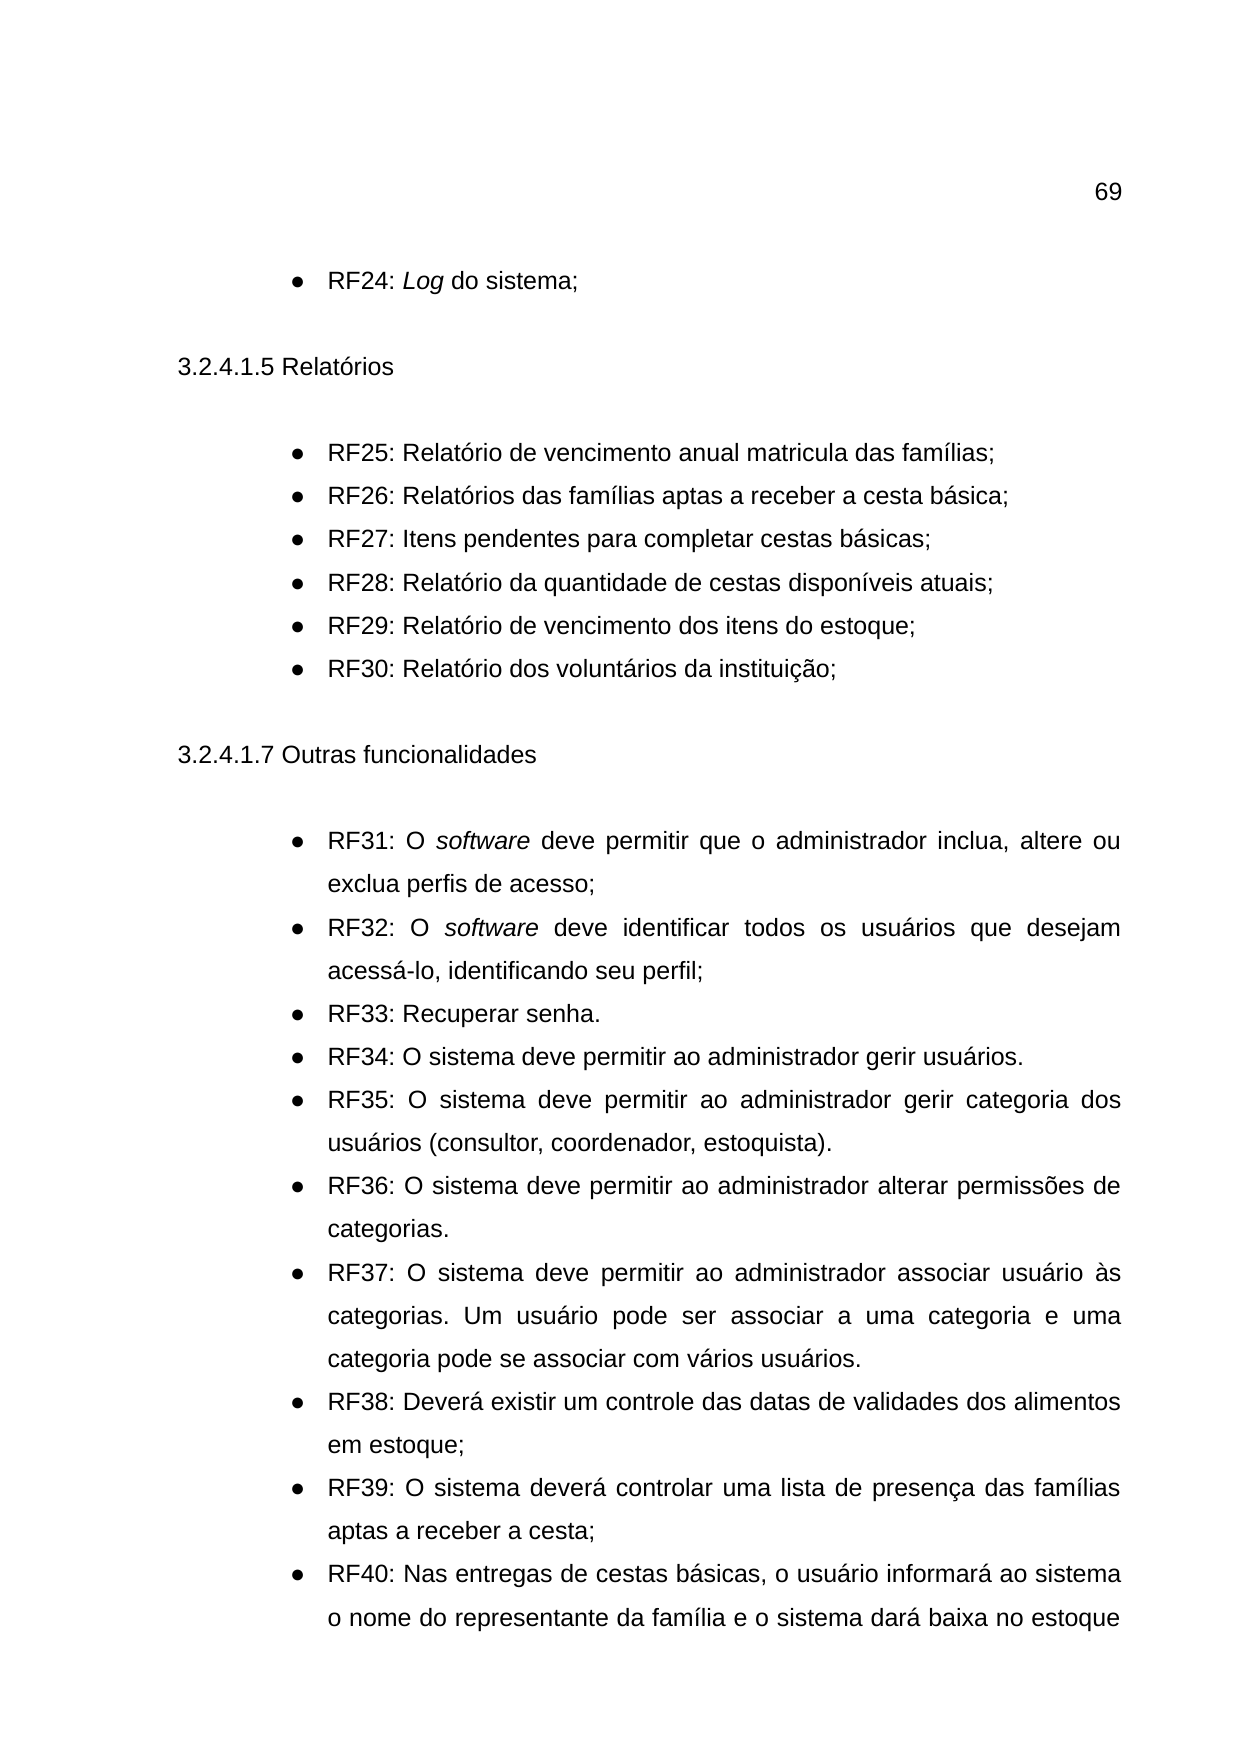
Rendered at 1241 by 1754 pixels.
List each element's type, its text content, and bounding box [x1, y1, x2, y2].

list RF34: O sistema deve permitir ao administrador gerir usuários. [290, 1042, 1122, 1071]
list RF40: Nas entregas de cestas básicas, o usuário informará ao sistema o nome do representante da família e o sistema dará baixa no estoque [290, 1559, 1122, 1631]
list RF27: Itens pendentes para completar cestas básicas; [290, 524, 1122, 553]
list RF25: Relatório de vencimento anual matricula das famílias; [290, 438, 1122, 467]
list RF26: Relatórios das famílias aptas a receber a cesta básica; [290, 481, 1122, 510]
list RF36: O sistema deve permitir ao administrador alterar permissões de categorias. [290, 1171, 1122, 1243]
list RF35: O sistema deve permitir ao administrador gerir categoria dos usuários (consultor, coordenador, estoquista). [290, 1085, 1122, 1157]
list RF24: Log do sistema; [290, 266, 1122, 294]
list RF37: O sistema deve permitir ao administrador associar usuário às categorias. Um usuário pode ser associar a uma categoria e uma categoria pode se associar com vários usuários. [290, 1258, 1122, 1373]
list RF31: O software deve permitir que o administrador inclua, altere ou exclua perfis de acesso; [290, 826, 1122, 898]
list RF38: Deverá existir um controle das datas de validades dos alimentos em estoque; [290, 1387, 1122, 1459]
list RF28: Relatório da quantidade de cestas disponíveis atuais; [290, 568, 1122, 596]
text 3.2.4.1.5 Relatórios [177, 352, 1122, 381]
list RF32: O software deve identificar todos os usuários que desejam acessá-lo, identificando seu perfil; [290, 913, 1122, 984]
list RF30: Relatório dos voluntários da instituição; [290, 654, 1122, 683]
list RF33: Recuperar senha. [290, 999, 1122, 1028]
list RF39: O sistema deverá controlar uma lista de presença das famílias aptas a receber a cesta; [290, 1473, 1122, 1545]
list RF29: Relatório de vencimento dos itens do estoque; [290, 611, 1122, 639]
text 3.2.4.1.7 Outras funcionalidades [177, 740, 1122, 769]
